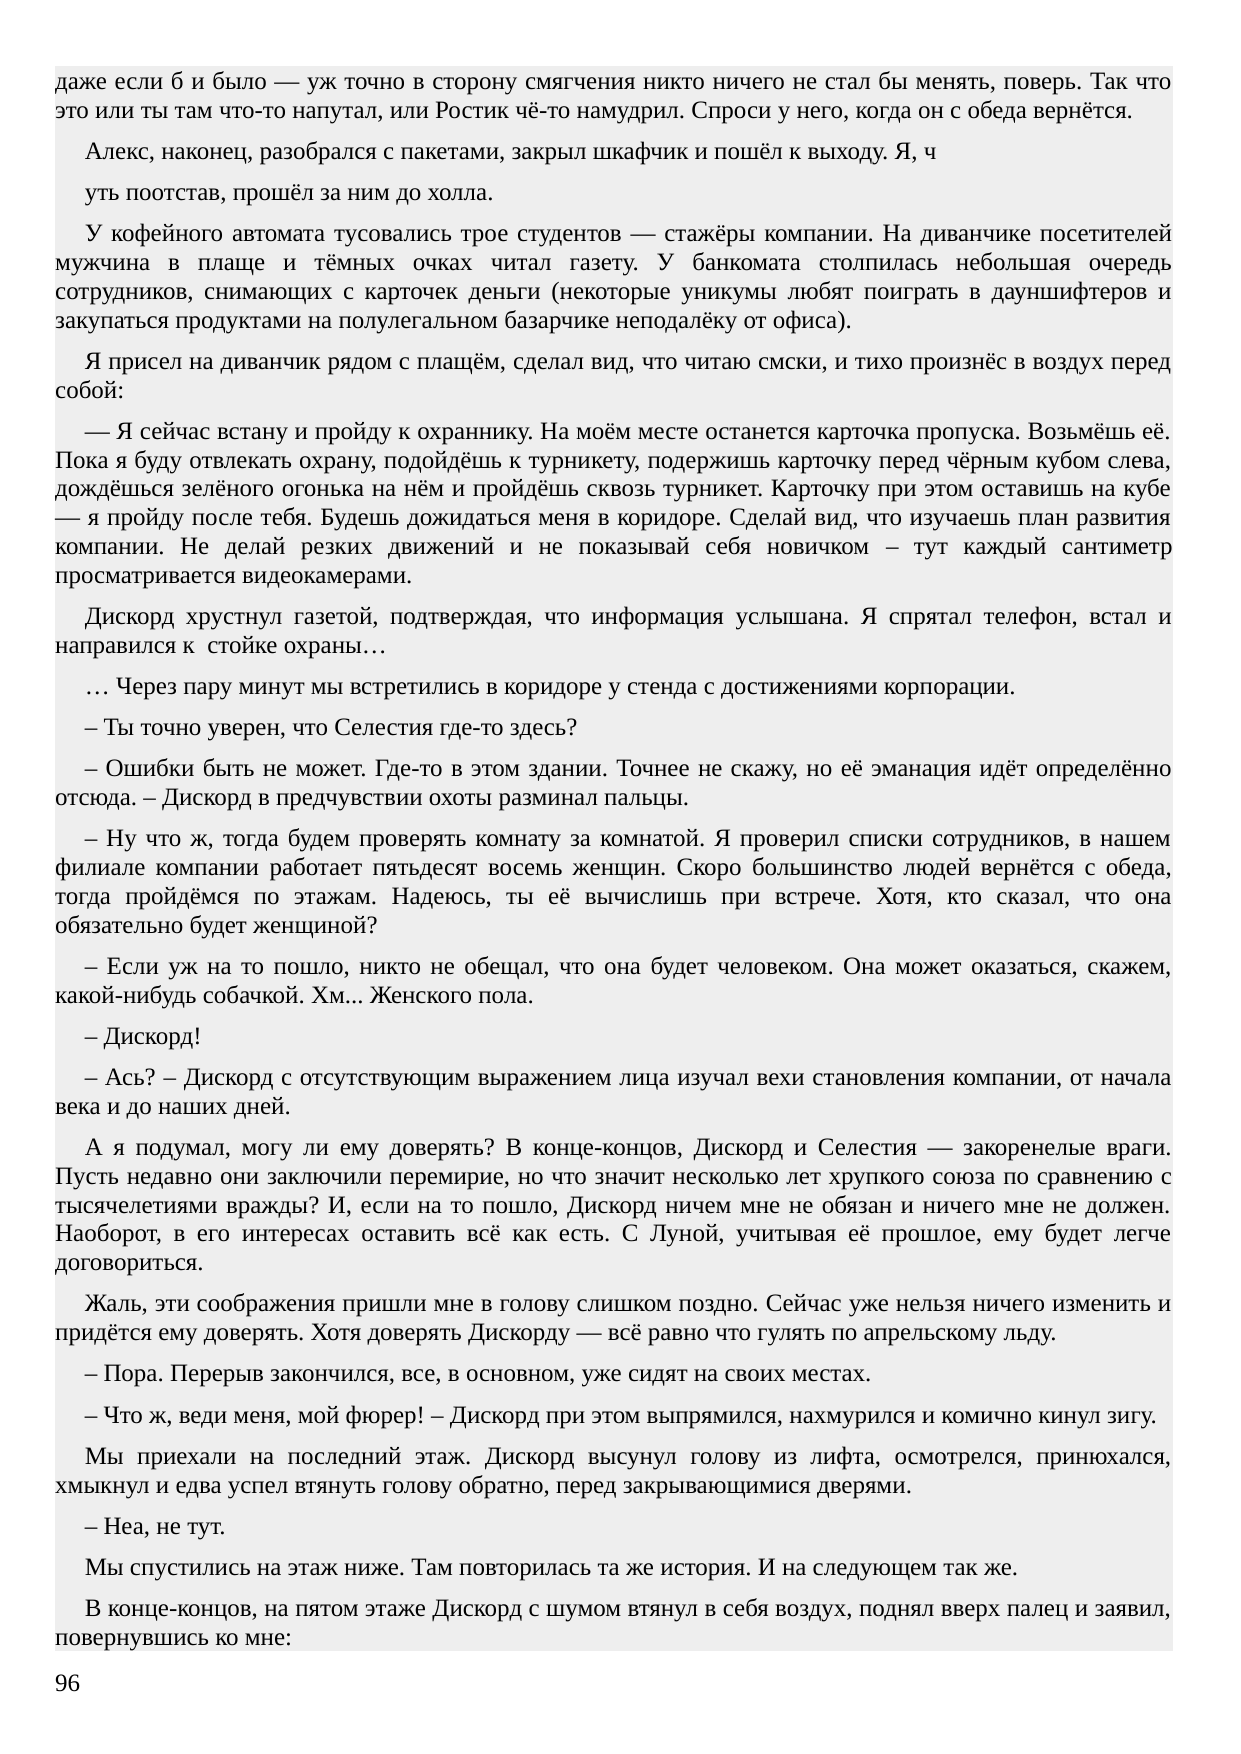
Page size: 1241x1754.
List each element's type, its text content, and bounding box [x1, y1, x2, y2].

text Мы приехали на последний этаж. Дискорд высунул голову из лифта, осмотрелся, принюхался, хмыкнул и едва успел втянуть голову обратно, перед закрывающимися дверями. [55, 1441, 1173, 1498]
text … Через пару минут мы встретились в коридоре у стенда с достижениями корпорации. [55, 671, 1173, 700]
text даже если б и было — уж точно в сторону смягчения никто ничего не стал бы менять, поверь. Так что это или ты там что-то напутал, или Ростик чё-то намудрил. Спроси у него, когда он с обеда вернётся. [55, 66, 1173, 123]
text – Ну что ж, тогда будем проверять комнату за комнатой. Я проверил списки сотрудников, в нашем филиале компании работает пятьдесят восемь женщин. Скоро большинство людей вернётся с обеда, тогда пройдёмся по этажам. Надеюсь, ты её вычислишь при встрече. Хотя, кто сказал, что она обязательно будет женщиной? [55, 823, 1173, 938]
text У кофейного автомата тусовались трое студентов — стажёры компании. На диванчике посетителей мужчина в плаще и тёмных очках читал газету. У банкомата столпилась небольшая очередь сотрудников, снимающих с карточек деньги (некоторые уникумы любят поиграть в дауншифтеров и закупаться продуктами на полулегальном базарчике неподалёку от офиса). [55, 218, 1173, 333]
text – Дискорд! [55, 1021, 1173, 1050]
text уть поотстав, прошёл за ним до холла. [55, 177, 1173, 206]
text Жаль, эти соображения пришли мне в голову слишком поздно. Сейчас уже нельзя ничего изменить и придётся ему доверять. Хотя доверять Дискорду — всё равно что гулять по апрельскому льду. [55, 1288, 1173, 1346]
text – Что ж, веди меня, мой фюрер! – Дискорд при этом выпрямился, нахмурился и комично кинул зигу. [55, 1400, 1173, 1428]
text – Ась? – Дискорд с отсутствующим выражением лица изучал вехи становления компании, от начала века и до наших дней. [55, 1062, 1173, 1120]
text – Пора. Перерыв закончился, все, в основном, уже сидят на своих местах. [55, 1358, 1173, 1387]
text – Неа, не тут. [55, 1511, 1173, 1540]
text А я подумал, могу ли ему доверять? В конце-концов, Дискорд и Селестия — закоренелые враги. Пусть недавно они заключили перемирие, но что значит несколько лет хрупкого союза по сравнению с тысячелетиями вражды? И, если на то пошло, Дискорд ничем мне не обязан и ничего мне не должен. Наоборот, в его интересах оставить всё как есть. С Луной, учитывая её прошлое, ему будет легче договориться. [55, 1132, 1173, 1276]
text Мы спустились на этаж ниже. Там повторилась та же история. И на следующем так же. [55, 1552, 1173, 1581]
text Я присел на диванчик рядом с плащём, сделал вид, что читаю смски, и тихо произнёс в воздух перед собой: [55, 346, 1173, 403]
text – Ошибки быть не может. Где-то в этом здании. Точнее не скажу, но её эманация идёт определённо отсюда. – Дискорд в предчувствии охоты разминал пальцы. [55, 753, 1173, 811]
text — Я сейчас встану и пройду к охраннику. На моём месте останется карточка пропуска. Возьмёшь её. Пока я буду отвлекать охрану, подойдёшь к турникету, подержишь карточку перед чёрным кубом слева, дождёшься зелёного огонька на нём и пройдёшь сквозь турникет. Карточку при этом оставишь на кубе — я пройду после тебя. Будешь дожидаться меня в коридоре. Сделай вид, что изучаешь план развития компании. Не делай резких движений и не показывай себя новичком – тут каждый сантиметр просматривается видеокамерами. [55, 416, 1173, 588]
text – Если уж на то пошло, никто не обещал, что она будет человеком. Она может оказаться, скажем, какой-нибудь собачкой. Хм... Женского пола. [55, 951, 1173, 1008]
text Алекс, наконец, разобрался с пакетами, закрыл шкафчик и пошёл к выходу. Я, ч [55, 136, 1173, 165]
text Дискорд хрустнул газетой, подтверждая, что информация услышана. Я спрятал телефон, встал и направился к стойке охраны… [55, 601, 1173, 658]
text В конце-концов, на пятом этаже Дискорд с шумом втянул в себя воздух, поднял вверх палец и заявил, повернувшись ко мне: [55, 1593, 1173, 1651]
text – Ты точно уверен, что Селестия где-то здесь? [55, 712, 1173, 741]
